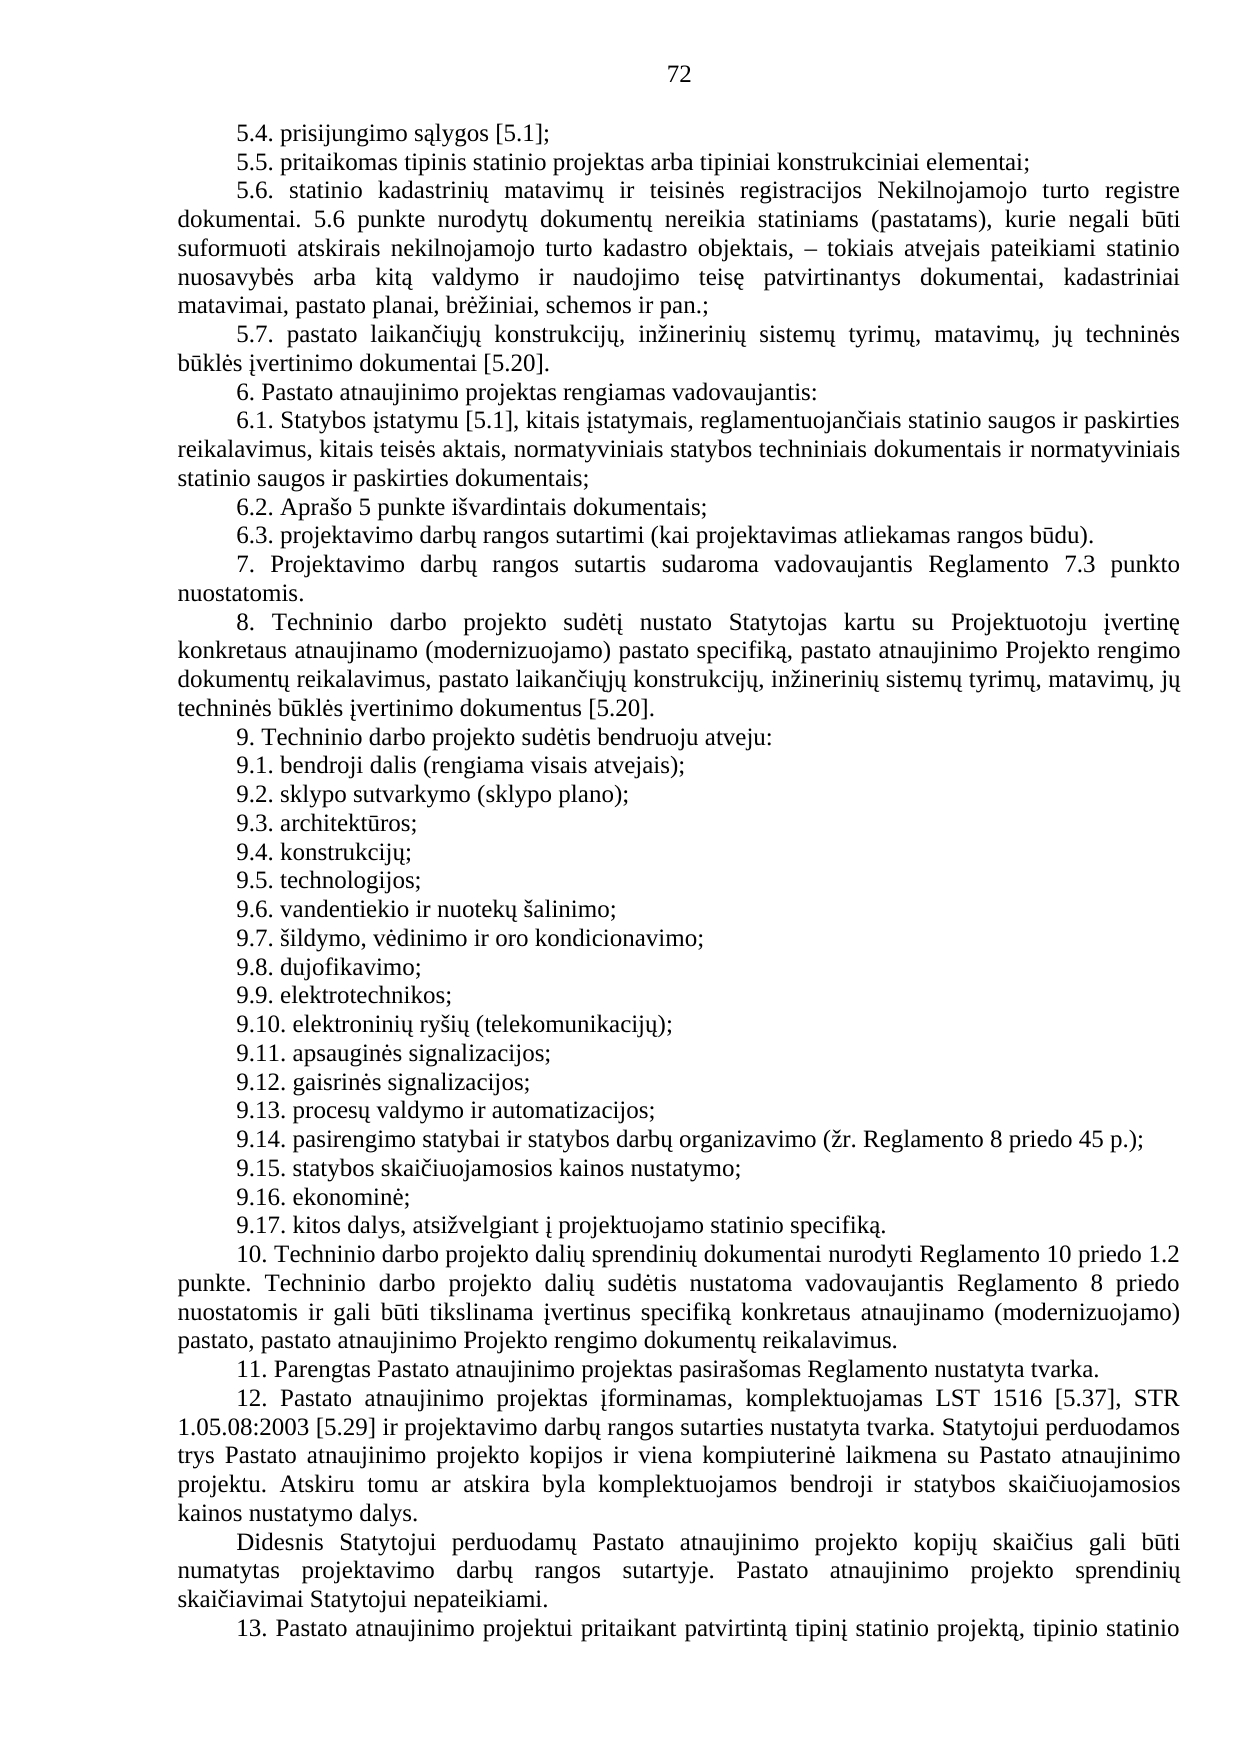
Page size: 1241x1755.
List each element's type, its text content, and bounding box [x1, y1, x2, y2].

text 9.6. vandentiekio ir nuotekų šalinimo; [177, 894, 1181, 923]
text 5.7. pastato laikančiųjų konstrukcijų, inžinerinių sistemų tyrimų, matavimų, jų techninės būklės įvertinimo dokumentai [5.20]. [177, 319, 1181, 377]
text 13. Pastato atnaujinimo projektui pritaikant patvirtintą tipinį statinio projektą, tipinio statinio [177, 1613, 1181, 1642]
text 9.2. sklypo sutvarkymo (sklypo plano); [177, 779, 1181, 808]
text 9.12. gaisrinės signalizacijos; [177, 1067, 1181, 1096]
text Didesnis Statytojui perduodamų Pastato atnaujinimo projekto kopijų skaičius gali būti numatytas projektavimo darbų rangos sutartyje. Pastato atnaujinimo projekto sprendinių skaičiavimai Statytojui nepateikiami. [177, 1527, 1181, 1613]
text 9.17. kitos dalys, atsižvelgiant į projektuojamo statinio specifiką. [177, 1211, 1181, 1239]
text 9.1. bendroji dalis (rengiama visais atvejais); [177, 751, 1181, 779]
text 9.3. architektūros; [177, 808, 1181, 837]
text 5.5. pritaikomas tipinis statinio projektas arba tipiniai konstrukciniai elementai; [177, 147, 1181, 176]
text 6.2. Aprašo 5 punkte išvardintais dokumentais; [177, 492, 1181, 521]
text 6. Pastato atnaujinimo projektas rengiamas vadovaujantis: [177, 377, 1181, 406]
text 6.3. projektavimo darbų rangos sutartimi (kai projektavimas atliekamas rangos būdu). [177, 521, 1181, 549]
text 9.4. konstrukcijų; [177, 837, 1181, 866]
text 9.10. elektroninių ryšių (telekomunikacijų); [177, 1009, 1181, 1038]
text 9.14. pasirengimo statybai ir statybos darbų organizavimo (žr. Reglamento 8 priedo 45 p.); [177, 1124, 1181, 1153]
text 8. Techninio darbo projekto sudėtį nustato Statytojas kartu su Projektuotoju įvertinę konkretaus atnaujinamo (modernizuojamo) pastato specifiką, pastato atnaujinimo Projekto rengimo dokumentų reikalavimus, pastato laikančiųjų konstrukcijų, inžinerinių sistemų tyrimų, matavimų, jų techninės būklės įvertinimo dokumentus [5.20]. [177, 607, 1181, 722]
text 11. Parengtas Pastato atnaujinimo projektas pasirašomas Reglamento nustatyta tvarka. [177, 1354, 1181, 1383]
text 9.7. šildymo, vėdinimo ir oro kondicionavimo; [177, 923, 1181, 952]
text 9.11. apsauginės signalizacijos; [177, 1038, 1181, 1067]
text 9.15. statybos skaičiuojamosios kainos nustatymo; [177, 1153, 1181, 1182]
text 9. Techninio darbo projekto sudėtis bendruoju atveju: [177, 722, 1181, 751]
text 6.1. Statybos įstatymu [5.1], kitais įstatymais, reglamentuojančiais statinio saugos ir paskirties reikalavimus, kitais teisės aktais, normatyviniais statybos techniniais dokumentais ir normatyviniais statinio saugos ir paskirties dokumentais; [177, 406, 1181, 492]
text 5.6. statinio kadastrinių matavimų ir teisinės registracijos Nekilnojamojo turto registre dokumentai. 5.6 punkte nurodytų dokumentų nereikia statiniams (pastatams), kurie negali būti suformuoti atskirais nekilnojamojo turto kadastro objektais, – tokiais atvejais pateikiami statinio nuosavybės arba kitą valdymo ir naudojimo teisę patvirtinantys dokumentai, kadastriniai matavimai, pastato planai, brėžiniai, schemos ir pan.; [177, 176, 1181, 319]
text 9.8. dujofikavimo; [177, 952, 1181, 981]
text 9.13. procesų valdymo ir automatizacijos; [177, 1096, 1181, 1124]
text 7. Projektavimo darbų rangos sutartis sudaroma vadovaujantis Reglamento 7.3 punkto nuostatomis. [177, 549, 1181, 607]
text 9.5. technologijos; [177, 866, 1181, 894]
text 12. Pastato atnaujinimo projektas įforminamas, komplektuojamas LST 1516 [5.37], STR 1.05.08:2003 [5.29] ir projektavimo darbų rangos sutarties nustatyta tvarka. Statytojui perduodamos trys Pastato atnaujinimo projekto kopijos ir viena kompiuterinė laikmena su Pastato atnaujinimo projektu. Atskiru tomu ar atskira byla komplektuojamos bendroji ir statybos skaičiuojamosios kainos nustatymo dalys. [177, 1383, 1181, 1527]
text 10. Techninio darbo projekto dalių sprendinių dokumentai nurodyti Reglamento 10 priedo 1.2 punkte. Techninio darbo projekto dalių sudėtis nustatoma vadovaujantis Reglamento 8 priedo nuostatomis ir gali būti tikslinama įvertinus specifiką konkretaus atnaujinamo (modernizuojamo) pastato, pastato atnaujinimo Projekto rengimo dokumentų reikalavimus. [177, 1239, 1181, 1354]
text 9.9. elektrotechnikos; [177, 981, 1181, 1009]
text 9.16. ekonominė; [177, 1182, 1181, 1211]
text 5.4. prisijungimo sąlygos [5.1]; [177, 118, 1181, 147]
